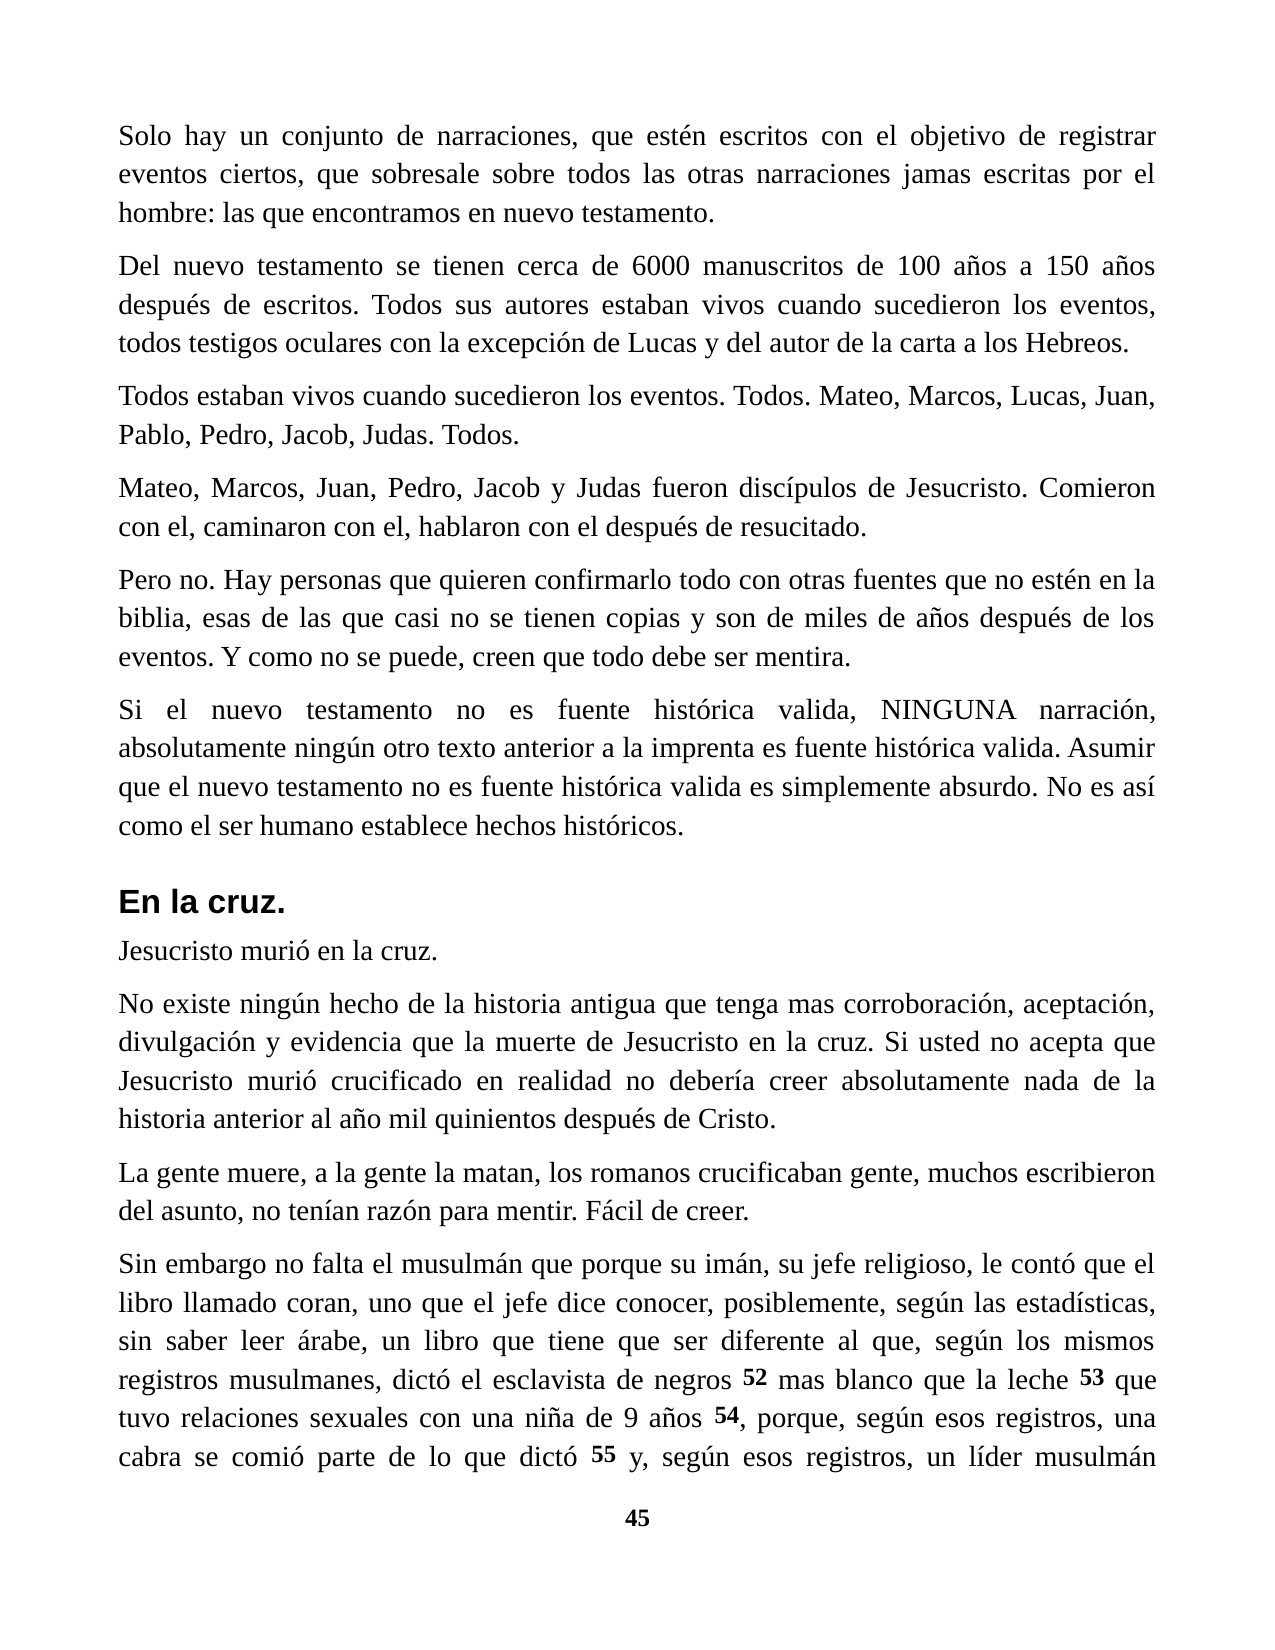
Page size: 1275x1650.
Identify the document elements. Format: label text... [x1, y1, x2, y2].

text Jesucristo murió en la cruz. [118, 933, 1157, 966]
text Todos estaban vivos cuando sucedieron los eventos. Todos. Mateo, Marcos, Lucas, Juan, Pablo, Pedro, Jacob, Judas. Todos. [118, 378, 1157, 451]
subtitle En la cruz. [118, 882, 1157, 920]
text Solo hay un conjunto de narraciones, que estén escritos con el objetivo de registrar eventos ciertos, que sobresale sobre todos las otras narraciones jamas escritas por el hombre: las que encontramos en nuevo testamento. [118, 118, 1157, 229]
text Mateo, Marcos, Juan, Pedro, Jacob y Judas fueron discípulos de Jesucristo. Comieron con el, caminaron con el, hablaron con el después de resucitado. [118, 470, 1157, 542]
text Del nuevo testamento se tienen cerca de 6000 manuscritos de 100 años a 150 años después de escritos. Todos sus autores estaban vivos cuando sucedieron los eventos, todos testigos oculares con la excepción de Lucas y del autor de la carta a los Hebreos. [118, 248, 1157, 359]
text La gente muere, a la gente la matan, los romanos crucificaban gente, muchos escribieron del asunto, no tenían razón para mentir. Fácil de creer. [118, 1155, 1157, 1227]
text Si el nuevo testamento no es fuente histórica valida, NINGUNA narración, absolutamente ningún otro texto anterior a la imprenta es fuente histórica valida. Asumir que el nuevo testamento no es fuente histórica valida es simplemente absurdo. No es así como el ser humano establece hechos históricos. [118, 692, 1157, 841]
text No existe ningún hecho de la historia antigua que tenga mas corroboración, aceptación, divulgación y evidencia que la muerte de Jesucristo en la cruz. Si usted no acepta que Jesucristo murió crucificado en realidad no debería creer absolutamente nada de la historia anterior al año mil quinientos después de Cristo. [118, 986, 1157, 1135]
text Pero no. Hay personas que quieren confirmarlo todo con otras fuentes que no estén en la biblia, esas de las que casi no se tienen copias y son de miles de años después de los eventos. Y como no se puede, creen que todo debe ser mentira. [118, 562, 1157, 672]
text Sin embargo no falta el musulmán que porque su imán, su jefe religioso, le contó que el libro llamado coran, uno que el jefe dice conocer, posiblemente, según las estadísticas, sin saber leer árabe, un libro que tiene que ser diferente al que, según los mismos registros musulmanes, dictó el esclavista de negros mas blanco que la leche que tuvo relaciones sexuales con una niña de 9 años , porque, según esos registros, una cabra se comió parte de lo que dictó y, según esos registros, un líder musulmán [118, 1246, 1157, 1473]
